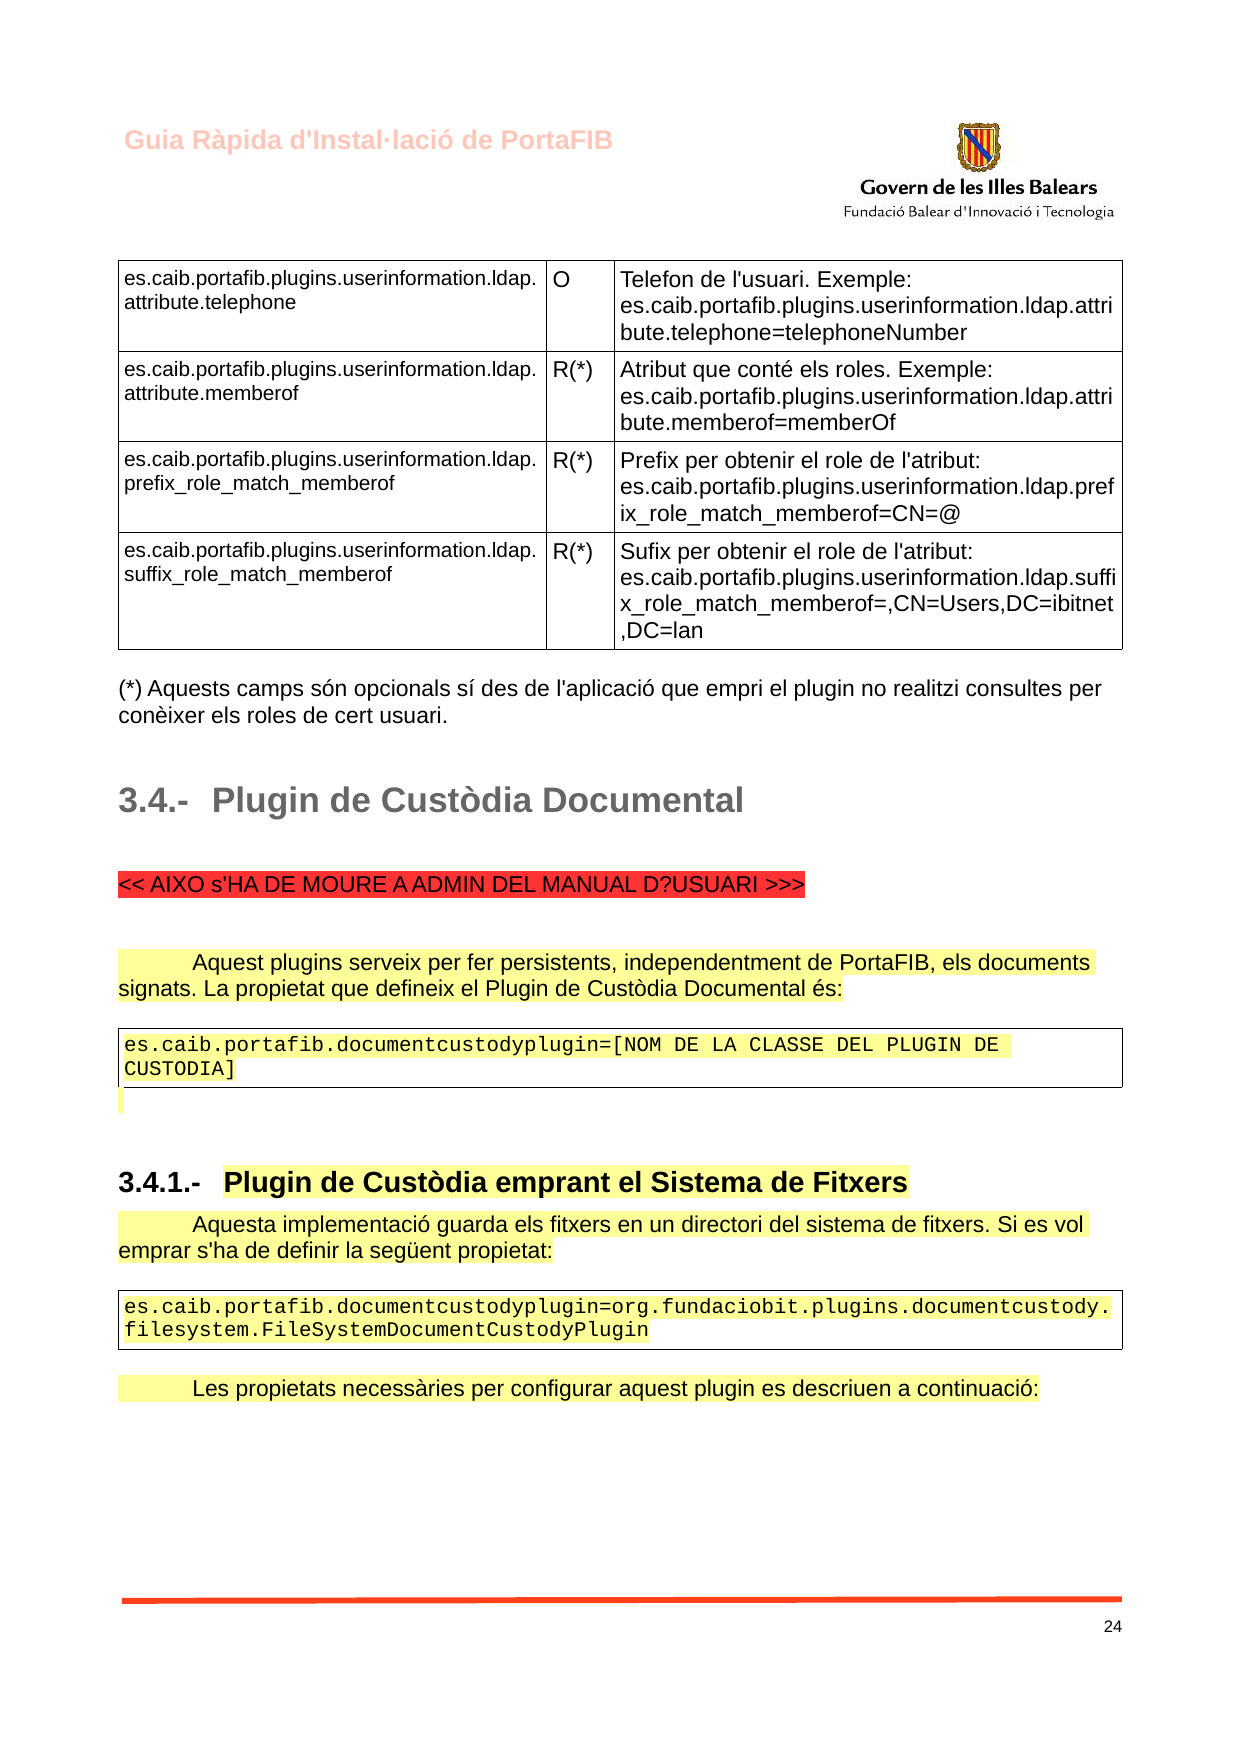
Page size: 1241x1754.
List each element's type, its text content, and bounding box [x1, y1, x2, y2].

table_cell es.caib.portafib.plugins.userinformation.ldap.suffix_role_match_memberof [119, 533, 546, 649]
table_cell R(*) [547, 352, 614, 441]
picture [840, 123, 1117, 220]
text Aquesta implementació guarda els fitxers en un directori del sistema de fitxers. Si es vol emprar s'ha de definir la següent propietat: [118, 1211, 1122, 1263]
table_cell Prefix per obtenir el role de l'atribut: es.caib.portafib.plugins.userinformation.ldap.prefix_role_match_memberof=CN=@ [615, 442, 1122, 532]
table_cell es.caib.portafib.plugins.userinformation.ldap.attribute.telephone [119, 261, 546, 351]
text Les propietats necessàries per configurar aquest plugin es descriuen a continuació: [118, 1375, 1122, 1402]
table_cell R(*) [547, 533, 614, 649]
subtitle Plugin de Custòdia Documental [118, 779, 1122, 820]
table_cell es.caib.portafib.plugins.userinformation.ldap.attribute.memberof [119, 352, 546, 441]
table_cell O [547, 261, 614, 351]
table_cell Atribut que conté els roles. Exemple: es.caib.portafib.plugins.userinformation.ldap.attribute.memberof=memberOf [615, 352, 1122, 441]
table_cell Sufix per obtenir el role de l'atribut: es.caib.portafib.plugins.userinformation.ldap.suffix_role_match_memberof=,CN=Users,DC=ibitnet,DC=lan [615, 533, 1122, 649]
text (*) Aquests camps són opcionals sí des de l'aplicació que empri el plugin no realitzi consultes per conèixer els roles de cert usuari. [118, 675, 1122, 728]
subtitle Plugin de Custòdia emprant el Sistema de Fitxers [118, 1165, 1122, 1198]
text Aquest plugins serveix per fer persistents, independentment de PortaFIB, els documents signats. La propietat que defineix el Plugin de Custòdia Documental és: [118, 949, 1122, 1002]
table_cell es.caib.portafib.plugins.userinformation.ldap.prefix_role_match_memberof [119, 442, 546, 532]
table_header es.caib.portafib.documentcustodyplugin=[NOM DE LA CLASSE DEL PLUGIN DE CUSTODIA] [119, 1029, 1122, 1087]
text << AIXO s'HA DE MOURE A ADMIN DEL MANUAL D?USUARI >>> [118, 871, 1122, 898]
table_cell R(*) [547, 442, 614, 532]
table_cell Telefon de l'usuari. Exemple: es.caib.portafib.plugins.userinformation.ldap.attribute.telephone=telephoneNumber [615, 261, 1122, 351]
table_header es.caib.portafib.documentcustodyplugin=org.fundaciobit.plugins.documentcustody.filesystem.FileSystemDocumentCustodyPlugin [119, 1291, 1122, 1349]
